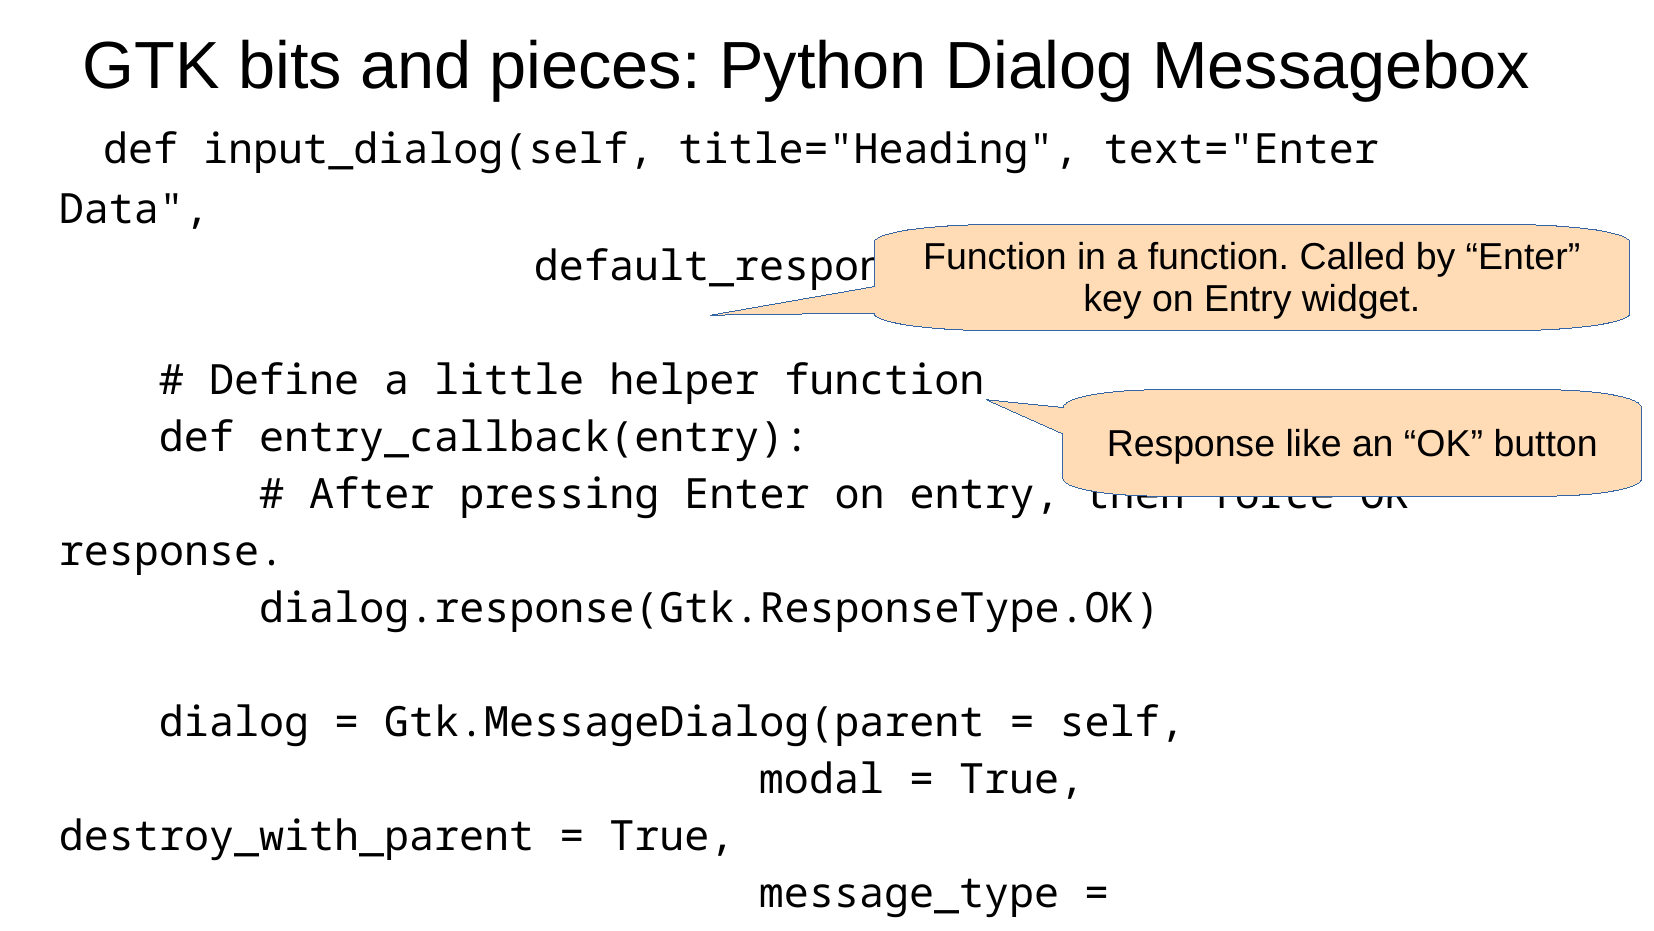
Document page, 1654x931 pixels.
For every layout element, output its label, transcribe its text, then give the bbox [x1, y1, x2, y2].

text_box Response like an “OK” button [986, 389, 1642, 497]
text_box Function in a function. Called by “Enter” key on Entry widget. [710, 224, 1630, 331]
title GTK bits and pieces: Python Dialog Messagebox [82, 28, 1571, 104]
subtitle def input_dialog(self, title="Heading", text="Enter Data", default_response="", visible=True): # Define a little helper function def entry_callback(entry): # After pressing Enter on entry, then force OK response. dialog.response(Gtk.ResponseType.OK) dialog = Gtk.MessageDialog(parent = self, modal = True, destroy_with_parent = True, message_type = Gtk.MessageType.QUESTION, buttons = Gtk.ButtonsType.NONE, title = title) dialog.format_secondary_text(text) ...continues... [59, 110, 1548, 855]
